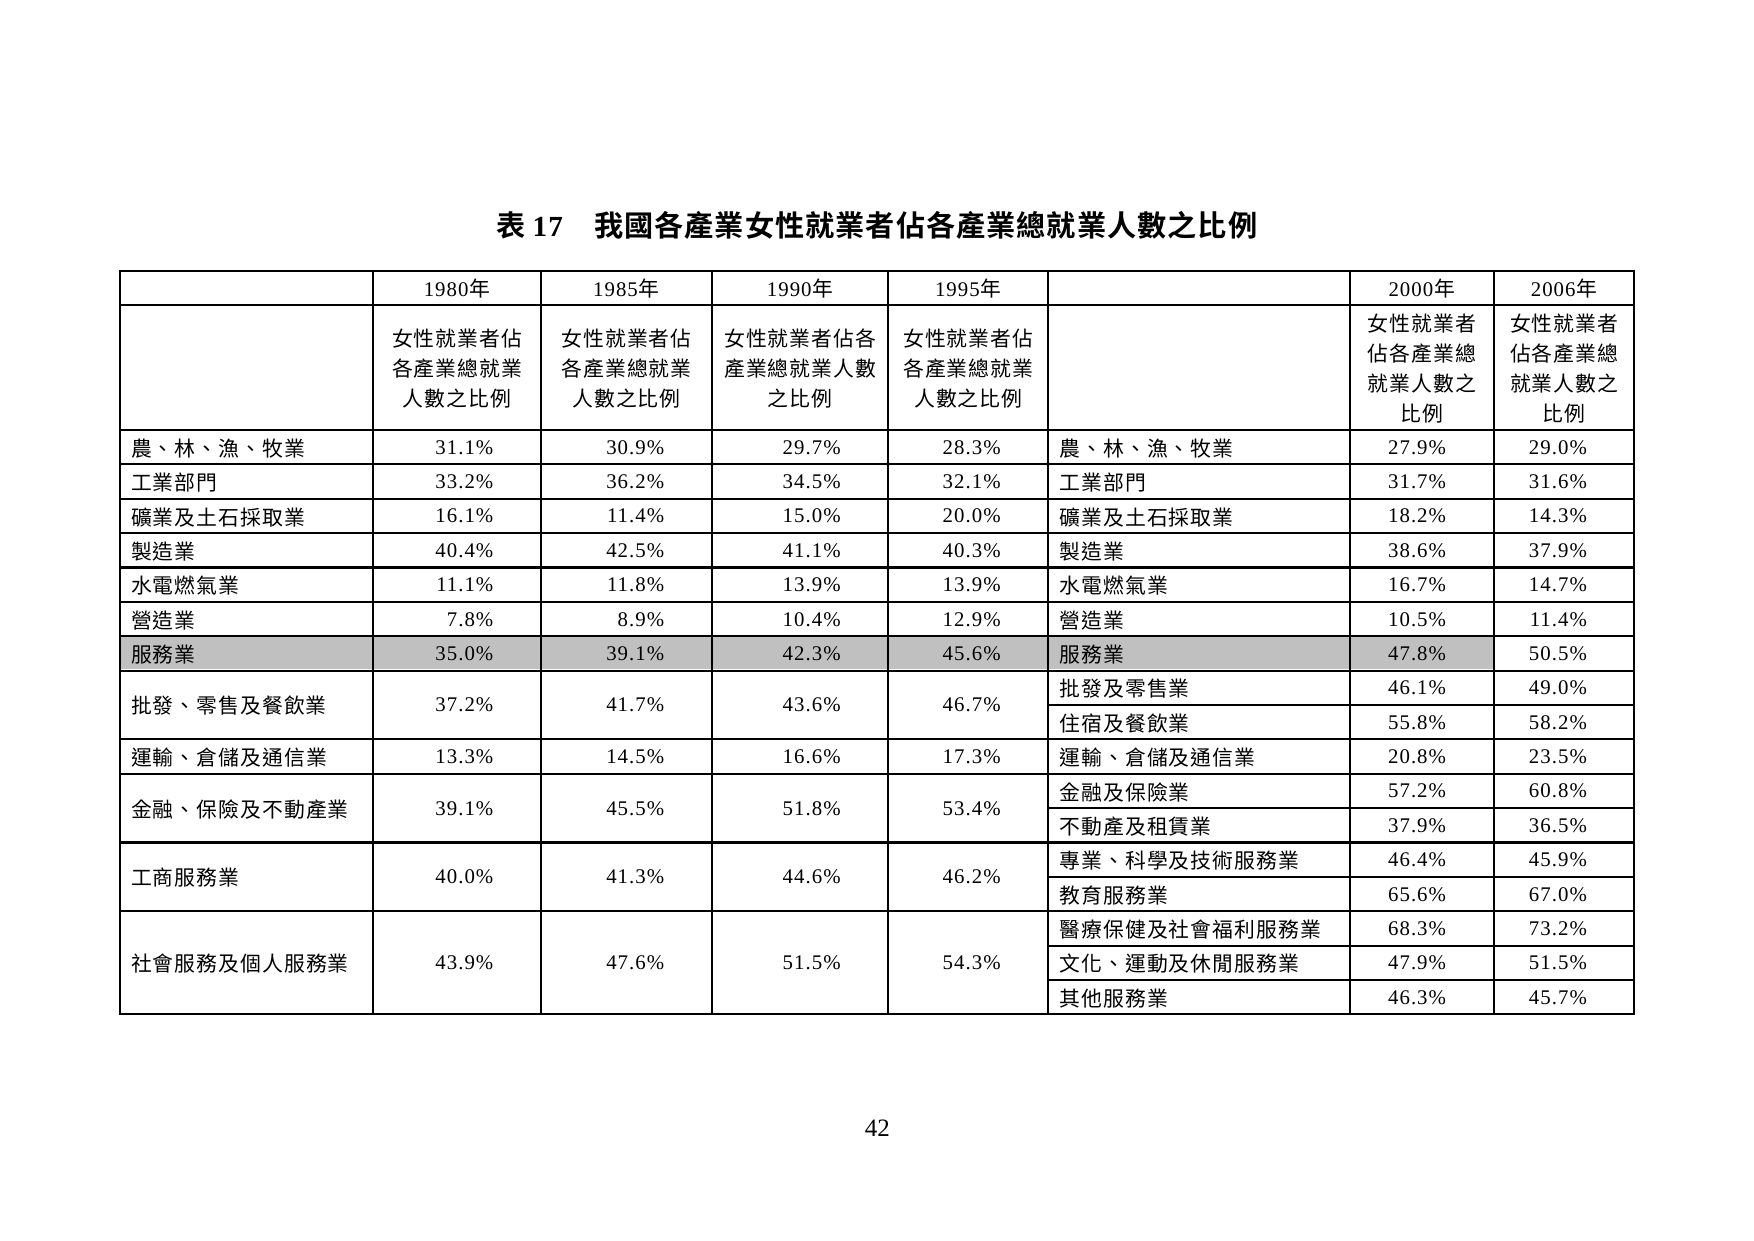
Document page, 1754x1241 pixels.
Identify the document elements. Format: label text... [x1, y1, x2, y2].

table_cell 29.7% [713, 431, 887, 463]
table_cell 17.3% [889, 740, 1047, 773]
table_cell 不動產及租賃業 [1049, 809, 1349, 841]
table_cell 16.1% [374, 500, 540, 532]
table_cell 女性就業者佔各產業總就業人數之比例 [542, 306, 711, 429]
table_cell 營造業 [121, 603, 372, 635]
table_cell 36.2% [542, 465, 711, 498]
table_cell 44.6% [713, 844, 887, 910]
table_cell 14.3% [1495, 500, 1633, 532]
table_cell 13.9% [889, 569, 1047, 601]
table_cell 39.1% [542, 637, 711, 669]
table_cell 51.8% [713, 775, 887, 841]
table_cell 礦業及土石採取業 [1049, 500, 1349, 532]
table_cell 工業部門 [121, 465, 372, 498]
table_cell 女性就業者佔各產業總就業人數之比例 [374, 306, 540, 429]
table_cell 35.0% [374, 637, 540, 669]
table_cell 水電燃氣業 [1049, 569, 1349, 601]
table_cell 41.1% [713, 534, 887, 566]
table_header [1049, 272, 1349, 304]
table_cell 53.4% [889, 775, 1047, 841]
table_cell 27.9% [1351, 431, 1493, 463]
table_cell 製造業 [121, 534, 372, 566]
table_cell 34.5% [713, 465, 887, 498]
table_cell 工商服務業 [121, 844, 372, 910]
table_cell 14.7% [1495, 569, 1633, 601]
table_cell 30.9% [542, 431, 711, 463]
table_cell 45.6% [889, 637, 1047, 669]
table_cell 教育服務業 [1049, 878, 1349, 910]
table_cell 農、林、漁、牧業 [121, 431, 372, 463]
table_cell 46.7% [889, 672, 1047, 738]
table_cell 51.5% [1495, 947, 1633, 979]
table_cell 8.9% [542, 603, 711, 635]
table_cell 16.7% [1351, 569, 1493, 601]
table_cell 37.9% [1495, 534, 1633, 566]
table_cell 23.5% [1495, 740, 1633, 773]
table_cell 醫療保健及社會福利服務業 [1049, 912, 1349, 944]
table_cell 55.8% [1351, 706, 1493, 738]
table_cell 31.1% [374, 431, 540, 463]
table_cell 57.2% [1351, 775, 1493, 807]
table_cell 38.6% [1351, 534, 1493, 566]
table_cell 46.1% [1351, 672, 1493, 704]
table_cell 43.9% [374, 912, 540, 1013]
table_cell 46.4% [1351, 844, 1493, 876]
table_cell 47.9% [1351, 947, 1493, 979]
table_cell 47.8% [1351, 637, 1493, 669]
table_cell 14.5% [542, 740, 711, 773]
table_cell 20.0% [889, 500, 1047, 532]
table_cell 住宿及餐飲業 [1049, 706, 1349, 738]
table_cell 18.2% [1351, 500, 1493, 532]
table_header [121, 272, 372, 304]
table_cell 40.3% [889, 534, 1047, 566]
table_cell 女性就業者佔各產業總就業人數之比例 [889, 306, 1047, 429]
table_cell 33.2% [374, 465, 540, 498]
table_cell 金融及保險業 [1049, 775, 1349, 807]
table_cell 製造業 [1049, 534, 1349, 566]
table_cell 13.9% [713, 569, 887, 601]
table_cell [1049, 306, 1349, 429]
table_cell 11.1% [374, 569, 540, 601]
table_cell 42.5% [542, 534, 711, 566]
table_cell 10.5% [1351, 603, 1493, 635]
table_cell 28.3% [889, 431, 1047, 463]
table_cell 47.6% [542, 912, 711, 1013]
table_cell 58.2% [1495, 706, 1633, 738]
table_header 2000年 [1351, 272, 1493, 304]
table_cell 40.4% [374, 534, 540, 566]
table_cell 65.6% [1351, 878, 1493, 910]
table_cell [121, 306, 372, 429]
table_cell 37.9% [1351, 809, 1493, 841]
table_cell 68.3% [1351, 912, 1493, 944]
table_cell 43.6% [713, 672, 887, 738]
table_cell 39.1% [374, 775, 540, 841]
table_cell 礦業及土石採取業 [121, 500, 372, 532]
table_cell 49.0% [1495, 672, 1633, 704]
table_cell 41.7% [542, 672, 711, 738]
table_cell 服務業 [1049, 637, 1349, 669]
table_cell 7.8% [374, 603, 540, 635]
table_header 1990年 [713, 272, 887, 304]
table_cell 51.5% [713, 912, 887, 1013]
table_cell 11.4% [1495, 603, 1633, 635]
table_cell 45.9% [1495, 844, 1633, 876]
table_cell 32.1% [889, 465, 1047, 498]
table_cell 41.3% [542, 844, 711, 910]
table_cell 54.3% [889, 912, 1047, 1013]
table_cell 營造業 [1049, 603, 1349, 635]
table_cell 專業、科學及技術服務業 [1049, 844, 1349, 876]
table_cell 67.0% [1495, 878, 1633, 910]
table_header 1980年 [374, 272, 540, 304]
table_cell 金融、保險及不動產業 [121, 775, 372, 841]
table_cell 農、林、漁、牧業 [1049, 431, 1349, 463]
table_cell 13.3% [374, 740, 540, 773]
table_cell 社會服務及個人服務業 [121, 912, 372, 1013]
table_cell 31.7% [1351, 465, 1493, 498]
table_cell 73.2% [1495, 912, 1633, 944]
table_cell 40.0% [374, 844, 540, 910]
table_cell 文化、運動及休閒服務業 [1049, 947, 1349, 979]
table_cell 16.6% [713, 740, 887, 773]
table_cell 50.5% [1495, 637, 1633, 669]
table_cell 10.4% [713, 603, 887, 635]
table_cell 45.7% [1495, 981, 1633, 1013]
table_cell 運輸、倉儲及通信業 [121, 740, 372, 773]
table_cell 36.5% [1495, 809, 1633, 841]
table_cell 批發、零售及餐飲業 [121, 672, 372, 738]
table_cell 女性就業者佔各產業總就業人數之比例 [713, 306, 887, 429]
table_cell 運輸、倉儲及通信業 [1049, 740, 1349, 773]
subtitle 表17 我國各產業女性就業者佔各產業總就業人數之比例 [189, 202, 1564, 244]
table_cell 46.2% [889, 844, 1047, 910]
table_header 2006年 [1495, 272, 1633, 304]
table_cell 29.0% [1495, 431, 1633, 463]
table_cell 31.6% [1495, 465, 1633, 498]
table_cell 46.3% [1351, 981, 1493, 1013]
table_cell 20.8% [1351, 740, 1493, 773]
table_cell 37.2% [374, 672, 540, 738]
table_header 1985年 [542, 272, 711, 304]
table_cell 其他服務業 [1049, 981, 1349, 1013]
table_cell 水電燃氣業 [121, 569, 372, 601]
table_cell 60.8% [1495, 775, 1633, 807]
table_cell 42.3% [713, 637, 887, 669]
table_cell 45.5% [542, 775, 711, 841]
table_cell 女性就業者佔各產業總就業人數之比例 [1495, 306, 1633, 429]
table_cell 11.8% [542, 569, 711, 601]
table_cell 服務業 [121, 637, 372, 669]
table_cell 12.9% [889, 603, 1047, 635]
table_cell 女性就業者佔各產業總就業人數之比例 [1351, 306, 1493, 429]
table_cell 批發及零售業 [1049, 672, 1349, 704]
table_cell 15.0% [713, 500, 887, 532]
table_header 1995年 [889, 272, 1047, 304]
table_cell 11.4% [542, 500, 711, 532]
table_cell 工業部門 [1049, 465, 1349, 498]
